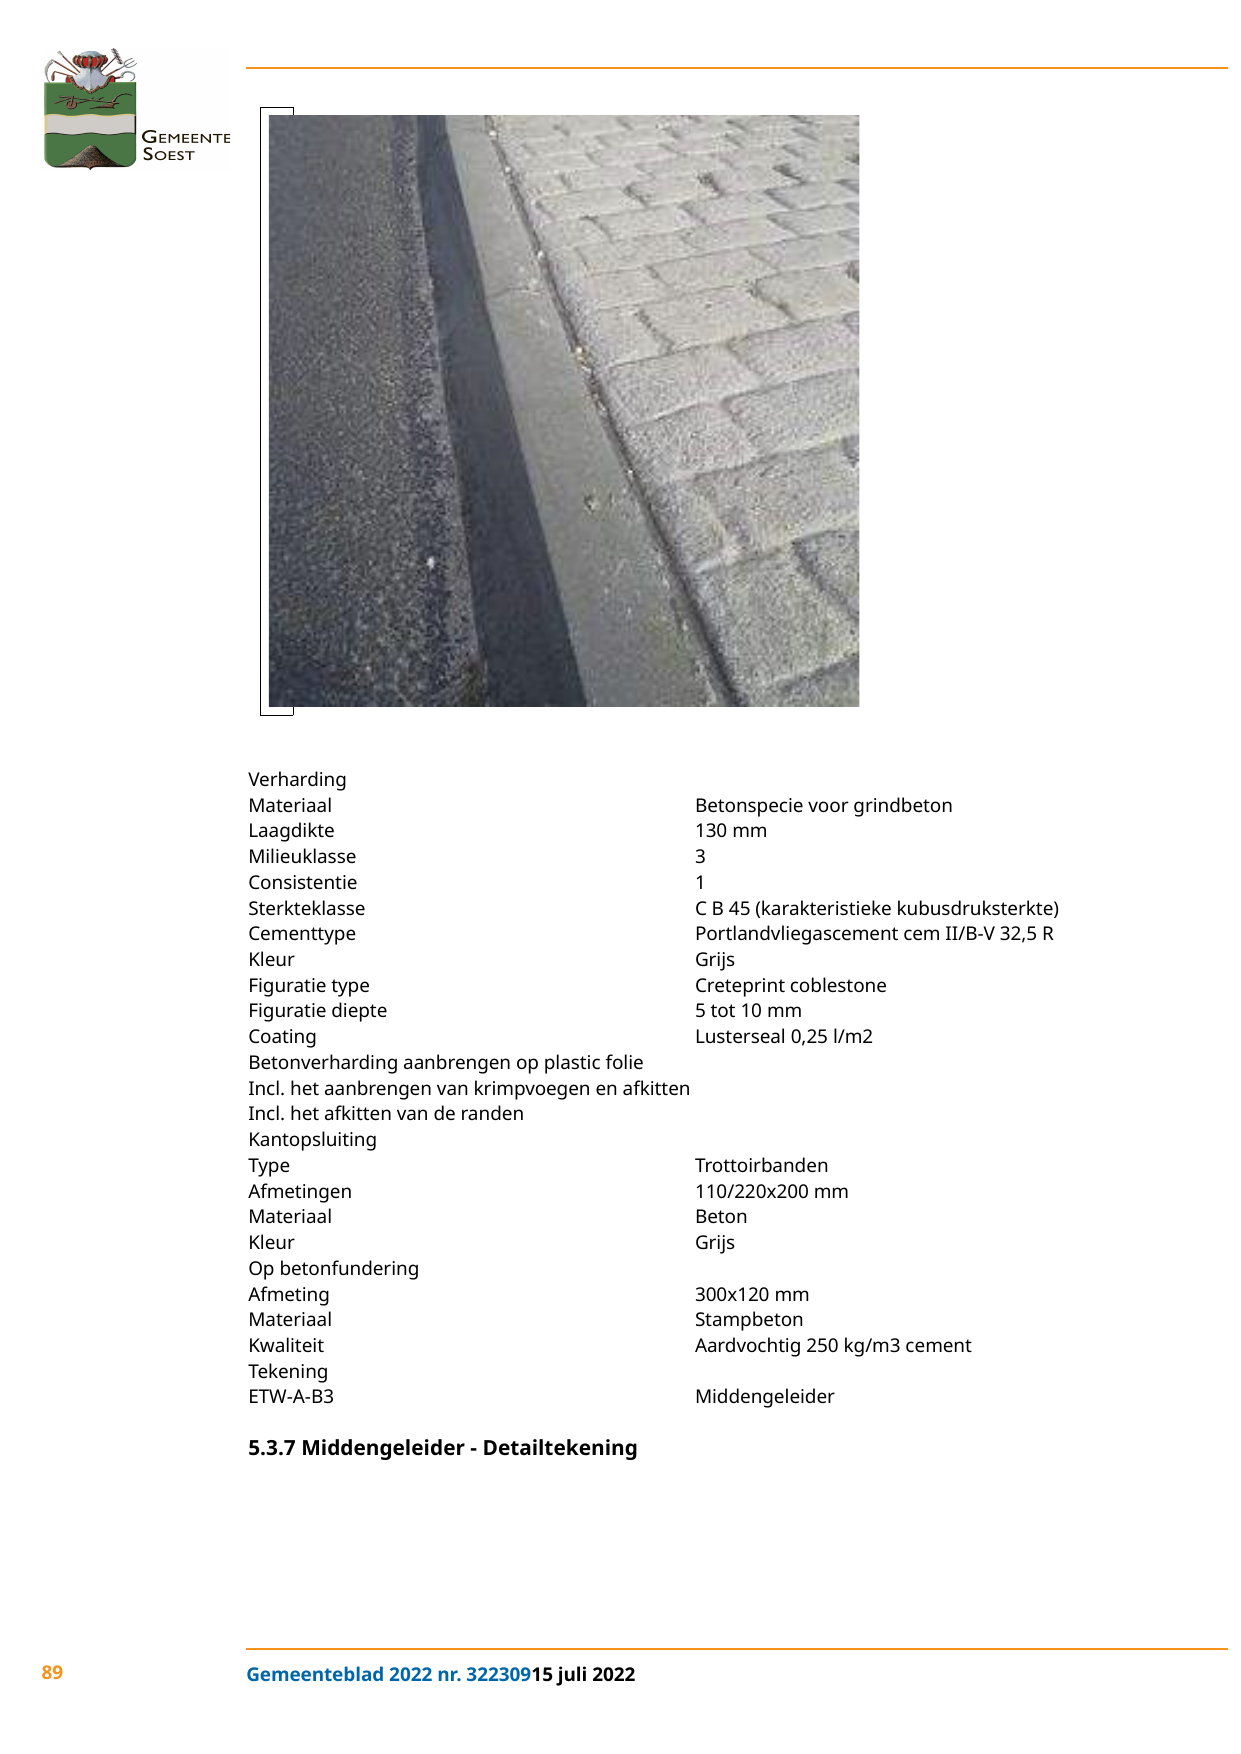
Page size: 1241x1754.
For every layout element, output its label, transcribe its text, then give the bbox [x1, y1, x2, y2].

table_cell Trottoirbanden [695, 1152, 1152, 1178]
table_cell 300x120 mm [695, 1281, 1152, 1306]
table_header Verharding [248, 766, 1152, 792]
table_cell Op betonfundering [248, 1255, 1152, 1281]
table_cell 130 mm [695, 818, 1152, 843]
picture [268, 115, 860, 707]
text 5.3.7 Middengeleider - Detailtekening [248, 1433, 1152, 1462]
table_cell Incl. het aanbrengen van krimpvoegen en afkitten [248, 1075, 1152, 1101]
table_cell Kleur [248, 946, 695, 972]
table_cell Grijs [695, 1229, 1152, 1255]
table_cell Consistentie [248, 869, 695, 895]
table_cell Materiaal [248, 792, 695, 818]
table_cell Grijs [695, 946, 1152, 972]
table_cell Cementtype [248, 921, 695, 946]
table_cell 5 tot 10 mm [695, 998, 1152, 1023]
table_cell C B 45 (karakteristieke kubusdruksterkte) [695, 895, 1152, 921]
table_cell Kwaliteit [248, 1332, 695, 1358]
table_cell Incl. het afkitten van de randen [248, 1101, 1152, 1126]
table_cell Tekening [248, 1358, 1152, 1384]
table_cell Kantopsluiting [248, 1126, 1152, 1152]
table_cell Portlandvliegascement cem II/B-V 32,5 R [695, 921, 1152, 946]
table_cell Type [248, 1152, 695, 1178]
picture [41, 47, 231, 172]
table_cell Milieuklasse [248, 843, 695, 869]
table_cell Materiaal [248, 1306, 695, 1332]
table_cell Afmeting [248, 1281, 695, 1306]
table_cell Sterkteklasse [248, 895, 695, 921]
table_cell 3 [695, 843, 1152, 869]
table_cell Stampbeton [695, 1306, 1152, 1332]
table_cell Materiaal [248, 1204, 695, 1229]
table_cell Coating [248, 1024, 695, 1049]
table_cell Figuratie diepte [248, 998, 695, 1023]
table_cell 110/220x200 mm [695, 1178, 1152, 1203]
table_cell Laagdikte [248, 818, 695, 843]
table_cell Aardvochtig 250 kg/m3 cement [695, 1332, 1152, 1358]
table_cell Betonspecie voor grindbeton [695, 792, 1152, 818]
table_cell Betonverharding aanbrengen op plastic folie [248, 1049, 1152, 1075]
table_cell 1 [695, 869, 1152, 895]
table_cell Figuratie type [248, 972, 695, 998]
table_cell Kleur [248, 1229, 695, 1255]
table_cell Middengeleider [695, 1384, 1152, 1409]
table_cell Creteprint coblestone [695, 972, 1152, 998]
table_cell ETW-A-B3 [248, 1384, 695, 1409]
table_cell Afmetingen [248, 1178, 695, 1203]
table_cell Lusterseal 0,25 l/m2 [695, 1024, 1152, 1049]
table_cell Beton [695, 1204, 1152, 1229]
